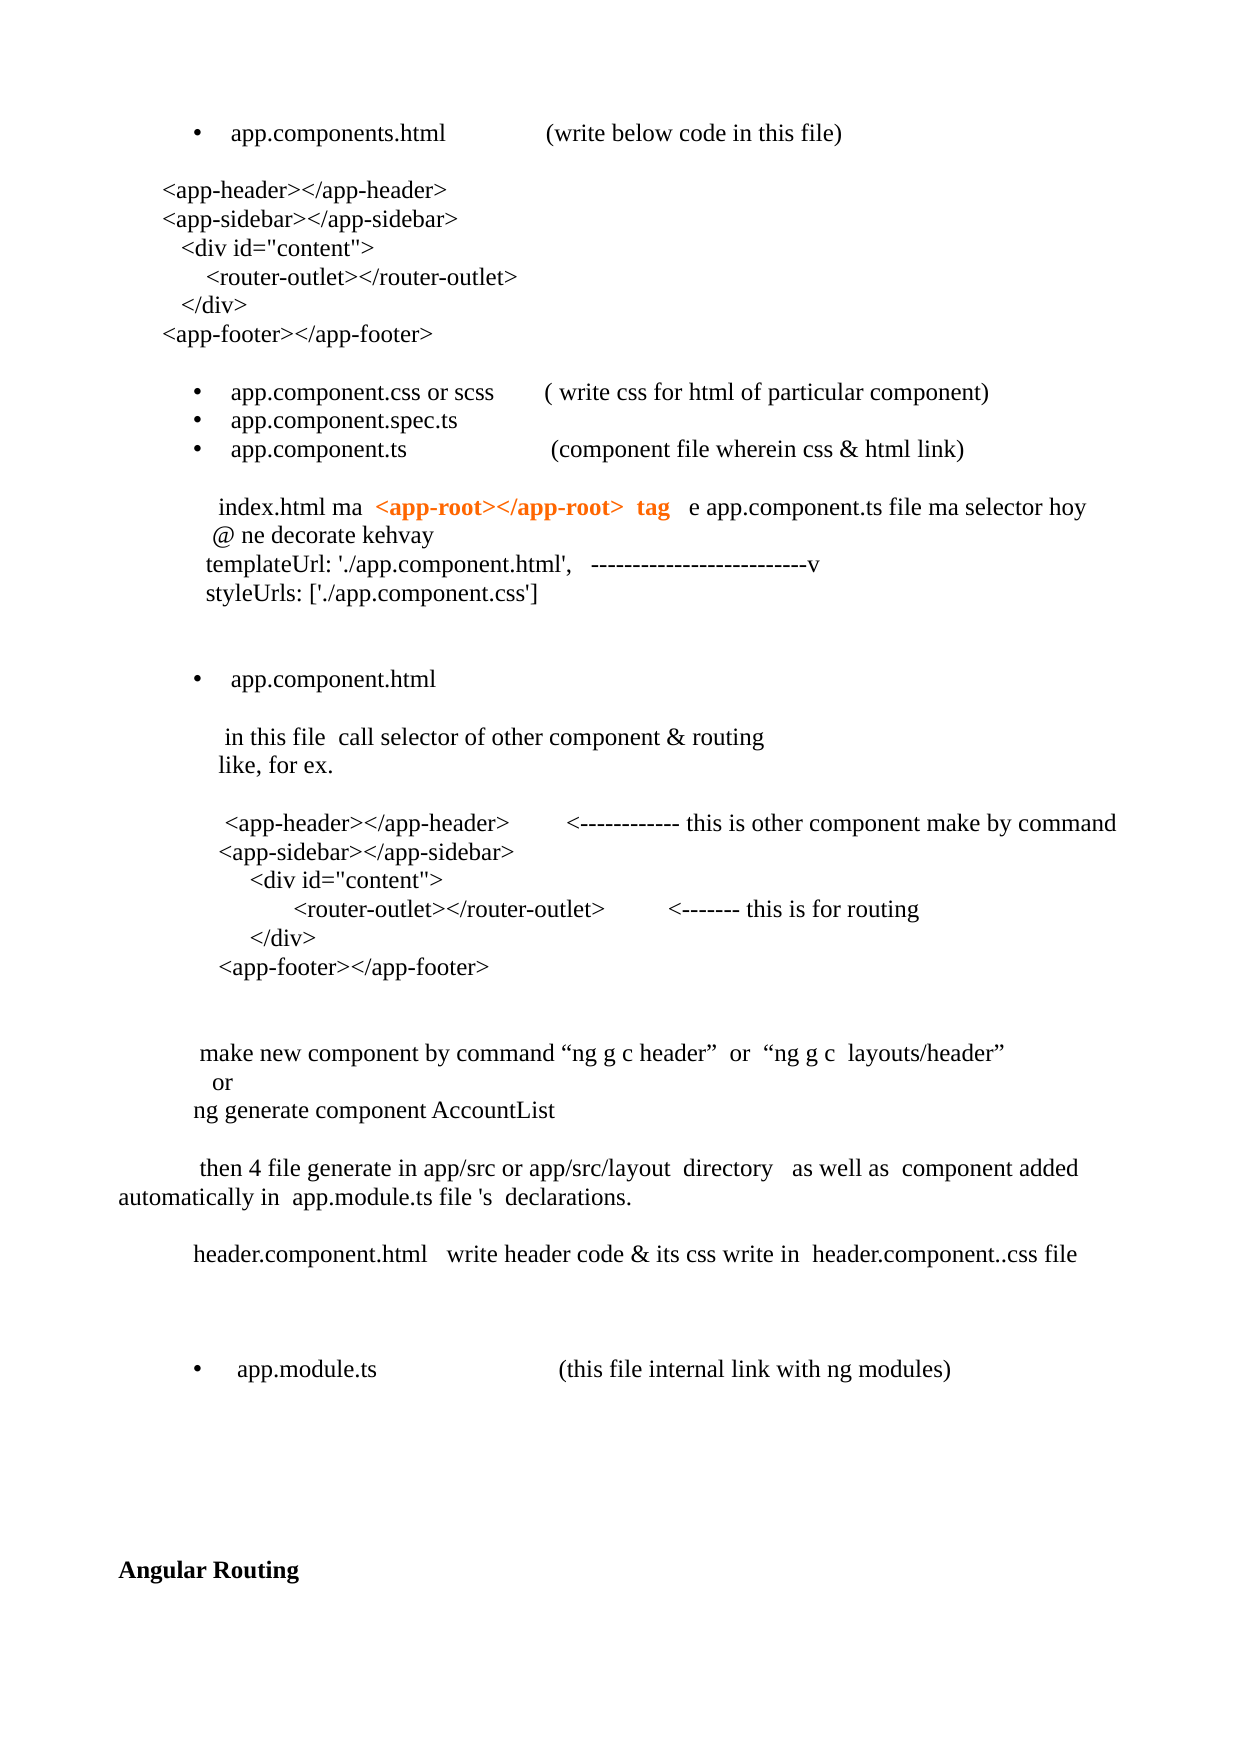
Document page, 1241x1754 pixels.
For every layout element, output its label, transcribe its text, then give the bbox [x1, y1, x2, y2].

text <div id="content"> [118, 233, 1122, 262]
text <app-sidebar></app-sidebar> [118, 204, 1122, 233]
text </div> [118, 923, 1122, 952]
text <app-header></app-header> [118, 176, 1122, 204]
text styleUrls: ['./app.component.css'] [118, 578, 1122, 607]
text <div id="content"> [118, 866, 1122, 894]
text header.component.html write header code & its css write in header.component..css file [118, 1239, 1122, 1268]
text or [118, 1067, 1122, 1096]
text <router-outlet></router-outlet> [118, 262, 1122, 291]
text <app-footer></app-footer> [118, 319, 1122, 348]
text @ ne decorate kehvay [118, 521, 1122, 549]
text in this file call selector of other component & routing [118, 722, 1122, 751]
list app.component.ts (component file wherein css & html link) [193, 434, 1122, 463]
list app.component.css or scss ( write css for html of particular component) [193, 377, 1122, 406]
list app.module.ts (this file internal link with ng modules) [193, 1354, 1122, 1383]
text <app-header></app-header> <------------ this is other component make by command [118, 808, 1122, 837]
text <app-footer></app-footer> [118, 952, 1122, 981]
list app.component.spec.ts [193, 406, 1122, 434]
text </div> [118, 291, 1122, 319]
text Angular Routing [118, 1556, 1122, 1584]
text <router-outlet></router-outlet> <------- this is for routing [118, 894, 1122, 923]
text make new component by command “ng g c header” or “ng g c layouts/header” [118, 1038, 1122, 1067]
text index.html ma <app-root></app-root> tag e app.component.ts file ma selector hoy [118, 492, 1122, 521]
list app.components.html (write below code in this file) [193, 118, 1122, 147]
list app.component.html [193, 664, 1122, 693]
text like, for ex. [118, 751, 1122, 779]
text templateUrl: './app.component.html', --------------------------v [118, 549, 1122, 578]
text ng generate component AccountList [118, 1096, 1122, 1124]
text <app-sidebar></app-sidebar> [118, 837, 1122, 866]
text then 4 file generate in app/src or app/src/layout directory as well as component added automatically in app.module.ts file 's declarations. [118, 1153, 1122, 1211]
